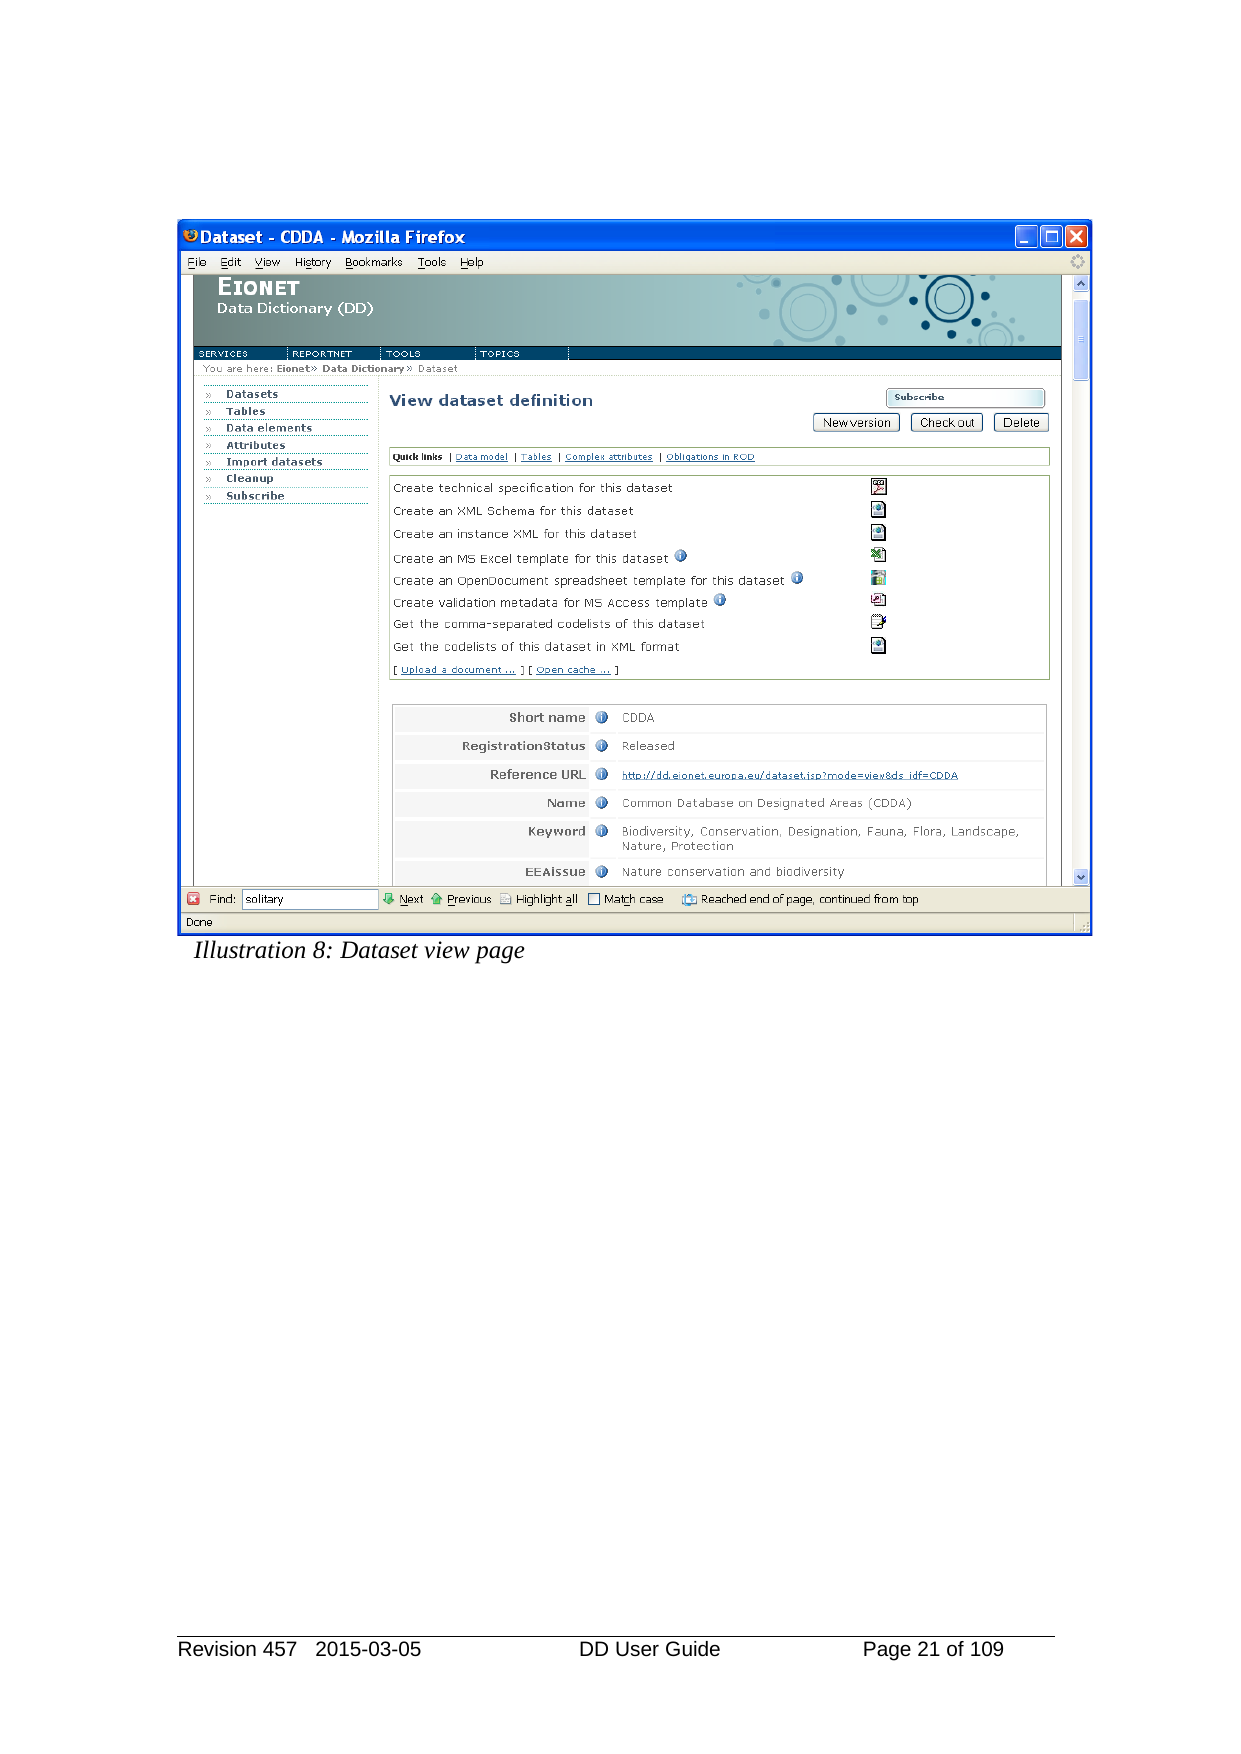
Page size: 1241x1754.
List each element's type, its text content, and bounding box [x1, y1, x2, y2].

text Illustration 8: Dataset view page [194, 936, 1076, 964]
picture [177, 219, 1093, 936]
